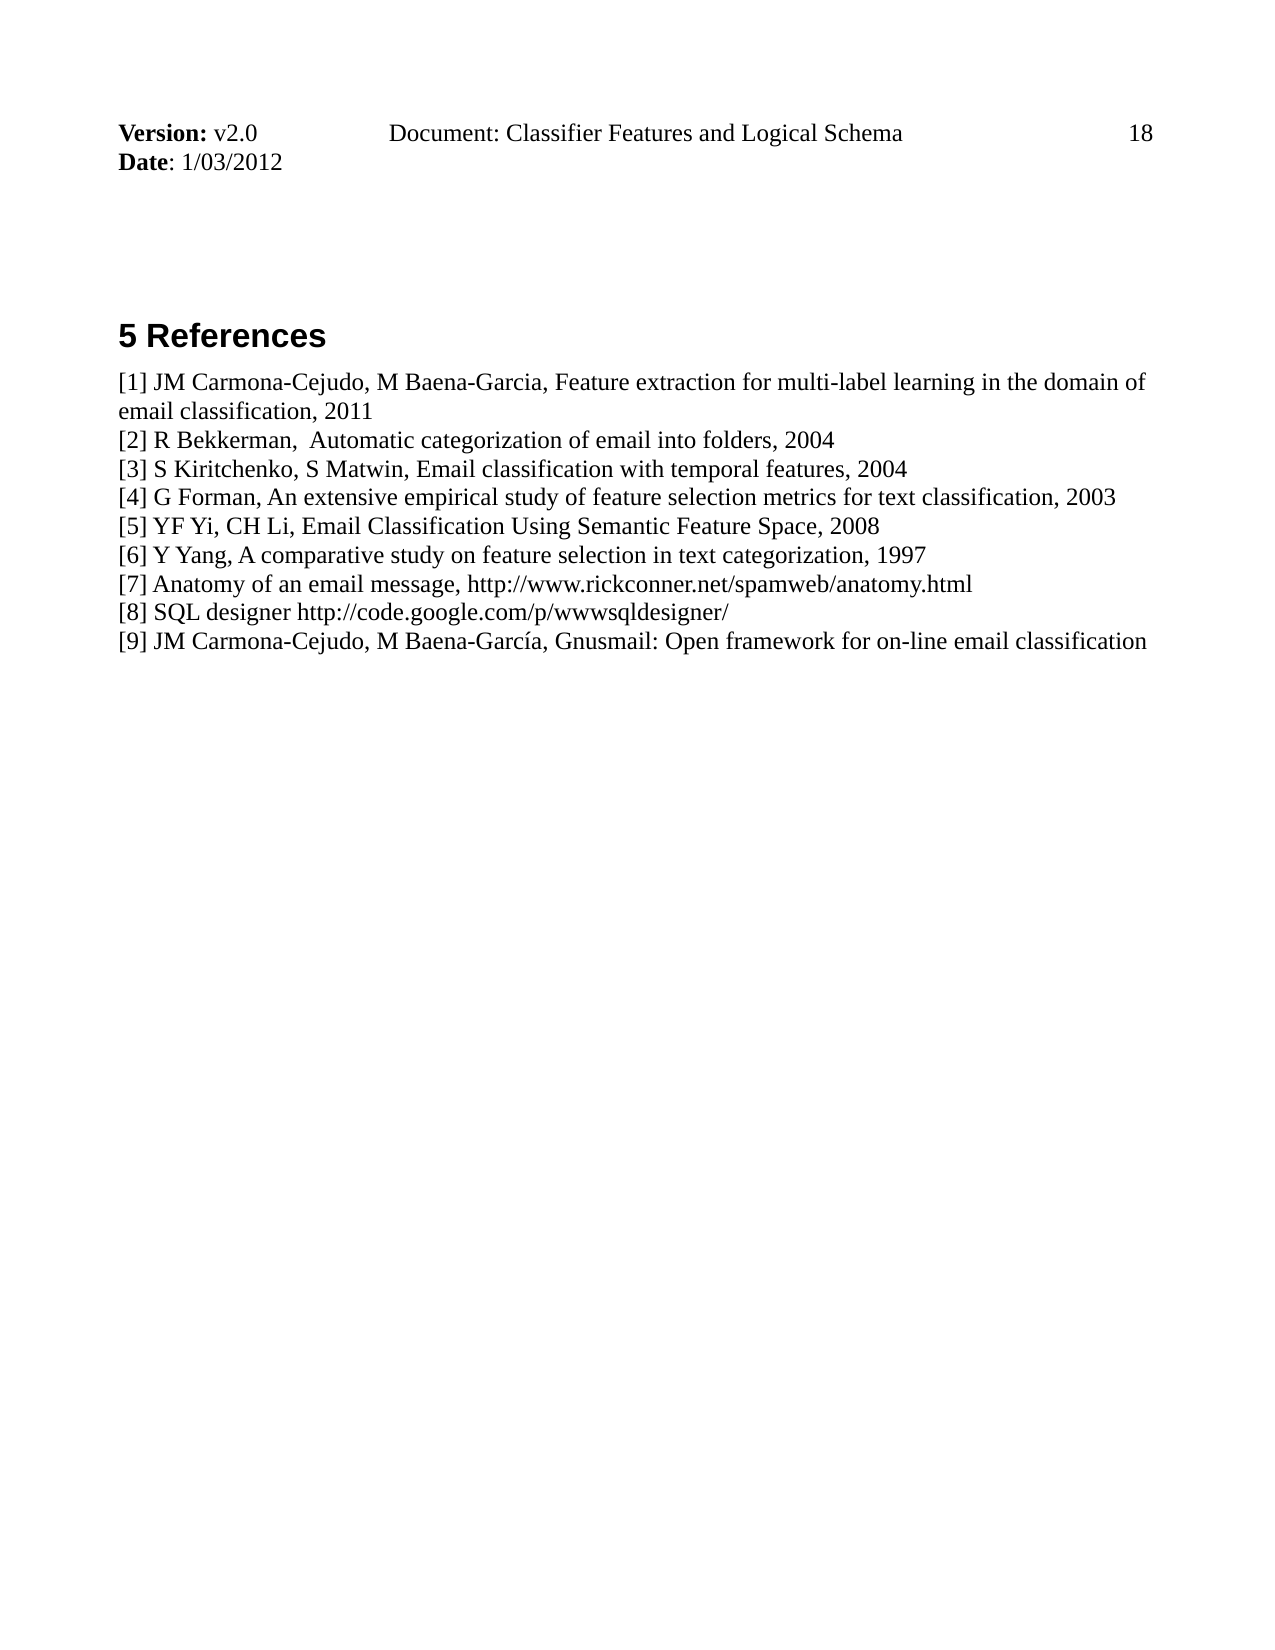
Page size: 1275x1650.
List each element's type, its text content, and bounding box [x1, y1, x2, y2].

text [8] SQL designer http://code.google.com/p/wwwsqldesigner/ [118, 597, 1157, 626]
text [3] S Kiritchenko, S Matwin, Email classification with temporal features, 2004 [118, 454, 1157, 482]
text [4] G Forman, An extensive empirical study of feature selection metrics for text classification, 2003 [118, 482, 1157, 511]
text [7] Anatomy of an email message, http://www.rickconner.net/spamweb/anatomy.html [118, 569, 1157, 597]
text [9] JM Carmona-Cejudo, M Baena-García, Gnusmail: Open framework for on-line email classification [118, 626, 1157, 655]
text [5] YF Yi, CH Li, Email Classification Using Semantic Feature Space, 2008 [118, 511, 1157, 540]
subtitle 5 References [118, 316, 1157, 355]
text [1] JM Carmona-Cejudo, M Baena-Garcia, Feature extraction for multi-label learning in the domain of email classification, 2011 [118, 367, 1157, 425]
text [6] Y Yang, A comparative study on feature selection in text categorization, 1997 [118, 540, 1157, 569]
text [2] R Bekkerman, Automatic categorization of email into folders, 2004 [118, 425, 1157, 454]
